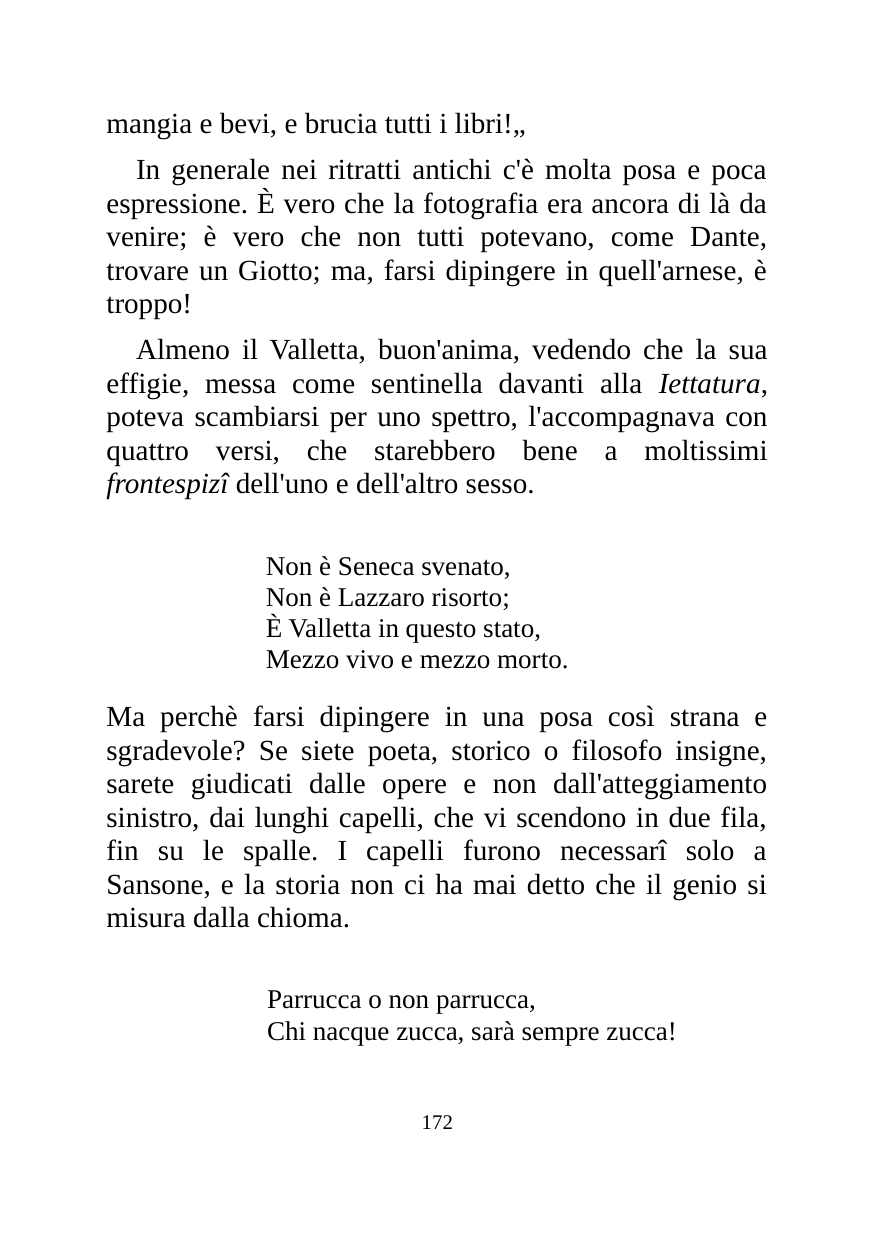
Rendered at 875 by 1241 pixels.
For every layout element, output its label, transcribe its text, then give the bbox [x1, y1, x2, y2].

text Non è Lazzaro risorto; [236, 581, 768, 612]
text Almeno il Valletta, buon'anima, vedendo che la sua effigie, messa come sentinella davanti alla Iettatura, poteva scambiarsi per uno spettro, l'accompagnava con quattro versi, che starebbero bene a moltissimi frontespizî dell'uno e dell'altro sesso. [106, 332, 768, 500]
text Non è Seneca svenato, [236, 550, 768, 581]
text mangia e bevi, e brucia tutti i libri!„ [106, 106, 768, 140]
text Parrucca o non parrucca, [237, 983, 768, 1015]
text In generale nei ritratti antichi c'è molta posa e poca espressione. È vero che la fotografia era ancora di là da venire; è vero che non tutti potevano, come Dante, trovare un Giotto; ma, farsi dipingere in quell'arnese, è troppo! [106, 152, 768, 320]
text Ma perchè farsi dipingere in una posa così strana e sgradevole? Se siete poeta, storico o filosofo insigne, sarete giudicati dalle opere e non dall'atteggiamento sinistro, dai lunghi capelli, che vi scendono in due fila, fin su le spalle. I capelli furono necessarî solo a Sansone, e la storia non ci ha mai detto che il genio si misura dalla chioma. [106, 699, 768, 934]
text Mezzo vivo e mezzo morto. [236, 643, 768, 674]
text Chi nacque zucca, sarà sempre zucca! [237, 1015, 768, 1046]
text È Valletta in questo stato, [236, 612, 768, 643]
